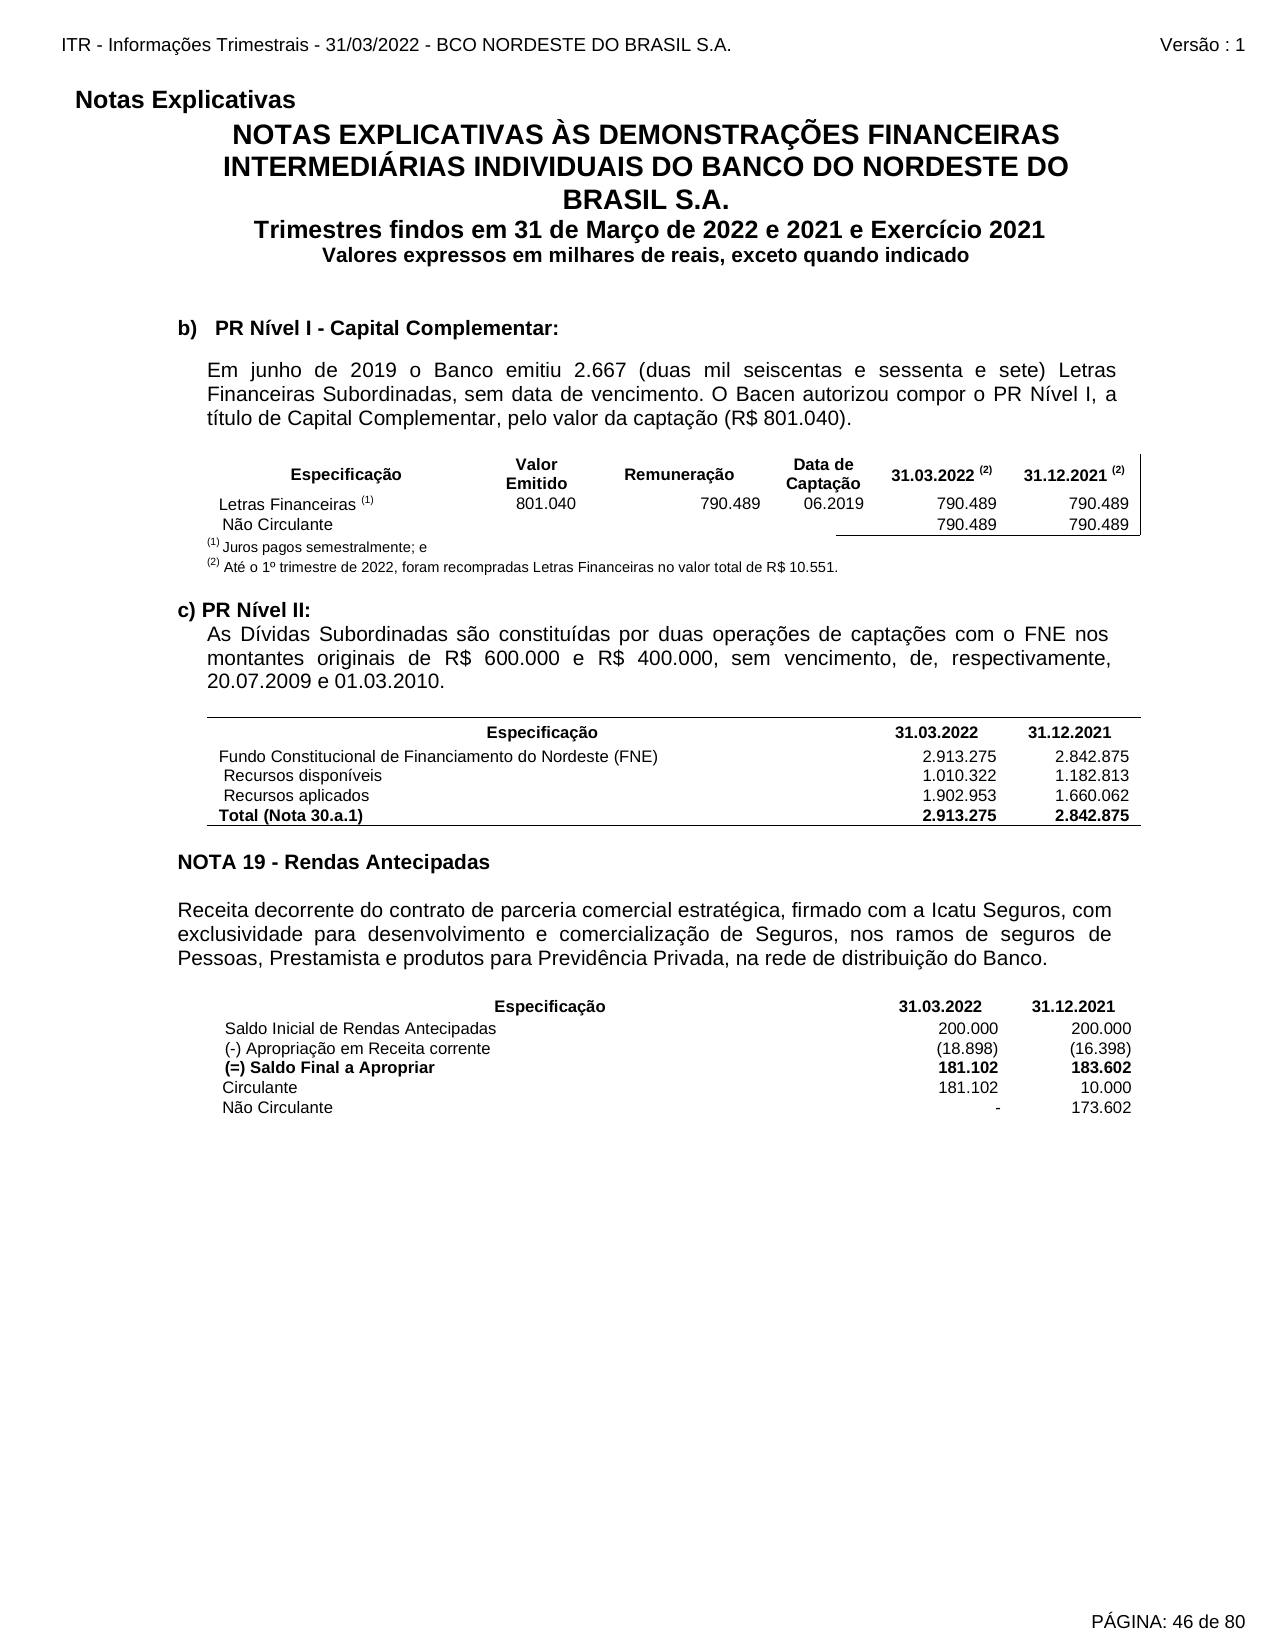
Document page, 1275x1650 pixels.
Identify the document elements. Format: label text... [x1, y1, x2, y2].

text Captação [786, 474, 875, 493]
text 1.182.813 [1055, 766, 1141, 785]
text Notas Explicativas [73, 86, 1069, 114]
text 200.000 [1071, 1019, 1139, 1038]
text (-) Apropriação em Receita corrente [224, 1038, 873, 1058]
text Recursos disponíveis [223, 766, 875, 785]
text Remuneração [624, 464, 772, 483]
text 2.913.275 [922, 747, 1008, 766]
text Emitido [506, 474, 587, 493]
text Recursos aplicados [223, 786, 875, 805]
text 790.489 [937, 494, 1008, 513]
text Pessoas, Prestamista e produtos para Previdência Privada, na rede de distribuição do Banco. [175, 946, 1078, 970]
text Circulante [222, 1078, 873, 1097]
text 06.2019 [804, 494, 875, 513]
text Total (Nota 30.a.1) [218, 806, 875, 825]
text 801.040 [516, 494, 587, 513]
text Não Circulante [222, 514, 875, 534]
text 1.010.322 [922, 766, 1008, 785]
text PÁGINA: 46 de 80 [1091, 1612, 1248, 1633]
text (2) Até o 1º trimestre de 2022, foram recompradas Letras Financeiras no valor total de R$ 10.551. [207, 555, 836, 575]
text Especificação [482, 722, 602, 742]
text (1) Juros pagos semestralmente; e [207, 535, 836, 555]
text Receita decorrente do contrato de parceria comercial estratégica, firmado com a Icatu Seguros, com [177, 899, 1114, 922]
text 790.489 [1069, 514, 1140, 534]
text Não Circulante [222, 1097, 873, 1117]
text 31.03.2022 [895, 722, 1008, 742]
text Especificação [290, 464, 485, 483]
text Versão : 1 [1160, 35, 1248, 56]
text 2.842.875 [1055, 747, 1141, 766]
text 2.913.275 [922, 806, 1008, 825]
text Valor [515, 454, 587, 474]
text Saldo Inicial de Rendas Antecipadas [224, 1019, 873, 1038]
text Em junho de 2019 o Banco emitiu 2.667 (duas mil seiscentas e sessenta e sete) Letras Financeiras Subordinadas, sem data de vencimento. O Bacen autorizou compor o PR Nível I, a título de Capital Complementar, pelo valor da captação (R$ 801.040). [207, 358, 1114, 430]
text 31.03.2022 (2) [891, 464, 1008, 484]
text 31.03.2022 [899, 997, 1006, 1016]
text NOTA 19 - Rendas Antecipadas [177, 851, 491, 874]
text 183.602 [1071, 1058, 1139, 1077]
text de [1088, 923, 1114, 946]
text 790.489 [700, 494, 772, 513]
text ITR - Informações Trimestrais - 31/03/2022 - BCO NORDESTE DO BRASIL S.A. [61, 35, 734, 56]
text 10.000 [1080, 1078, 1139, 1097]
text (=) Saldo Final a Apropriar [224, 1058, 873, 1077]
text (16.398) [1069, 1038, 1139, 1058]
text Fundo Constitucional de Financiamento do Nordeste (FNE) [218, 747, 875, 766]
text Valores expressos em milhares de reais, exceto quando indicado [318, 244, 973, 268]
text 31.12.2021 [1032, 997, 1139, 1016]
text Letras Financeiras (1) [218, 493, 485, 513]
text exclusividade para desenvolvimento e comercialização de Seguros, nos ramos de seguros [177, 923, 1078, 946]
text b) PR Nível I - Capital Complementar: [175, 316, 1114, 340]
text 31.12.2021 (2) [1024, 464, 1140, 484]
text 181.102 [938, 1058, 1006, 1077]
text - [873, 1097, 1001, 1117]
text 181.102 [938, 1078, 1006, 1097]
text 200.000 [938, 1019, 1006, 1038]
text As Dívidas Subordinadas são constituídas por duas operações de captações com o FNE nos montantes originais de R$ 600.000 e R$ 400.000, sem vencimento, de, respectivamente, [207, 622, 1114, 670]
text 790.489 [1069, 494, 1140, 513]
text NOTAS EXPLICATIVAS ÀS DEMONSTRAÇÕES FINANCEIRAS INTERMEDIÁRIAS INDIVIDUAIS DO BANCO DO NORDESTE DO BRASIL S.A. [219, 118, 1070, 215]
text Trimestres findos em 31 de Março de 2022 e 2021 e Exercício 2021 [251, 215, 1048, 244]
text 20.07.2009 e 01.03.2010. [207, 670, 1114, 693]
text 2.842.875 [1055, 806, 1141, 825]
text 31.12.2021 [1028, 722, 1141, 742]
text 1.660.062 [1055, 786, 1141, 805]
text 790.489 [937, 514, 1008, 534]
text (18.898) [936, 1038, 1006, 1058]
text 1.902.953 [922, 786, 1008, 805]
text Especificação [490, 997, 610, 1016]
text Data de [793, 454, 875, 474]
text c) PR Nível II: [175, 598, 1114, 622]
text 173.602 [1071, 1097, 1139, 1117]
